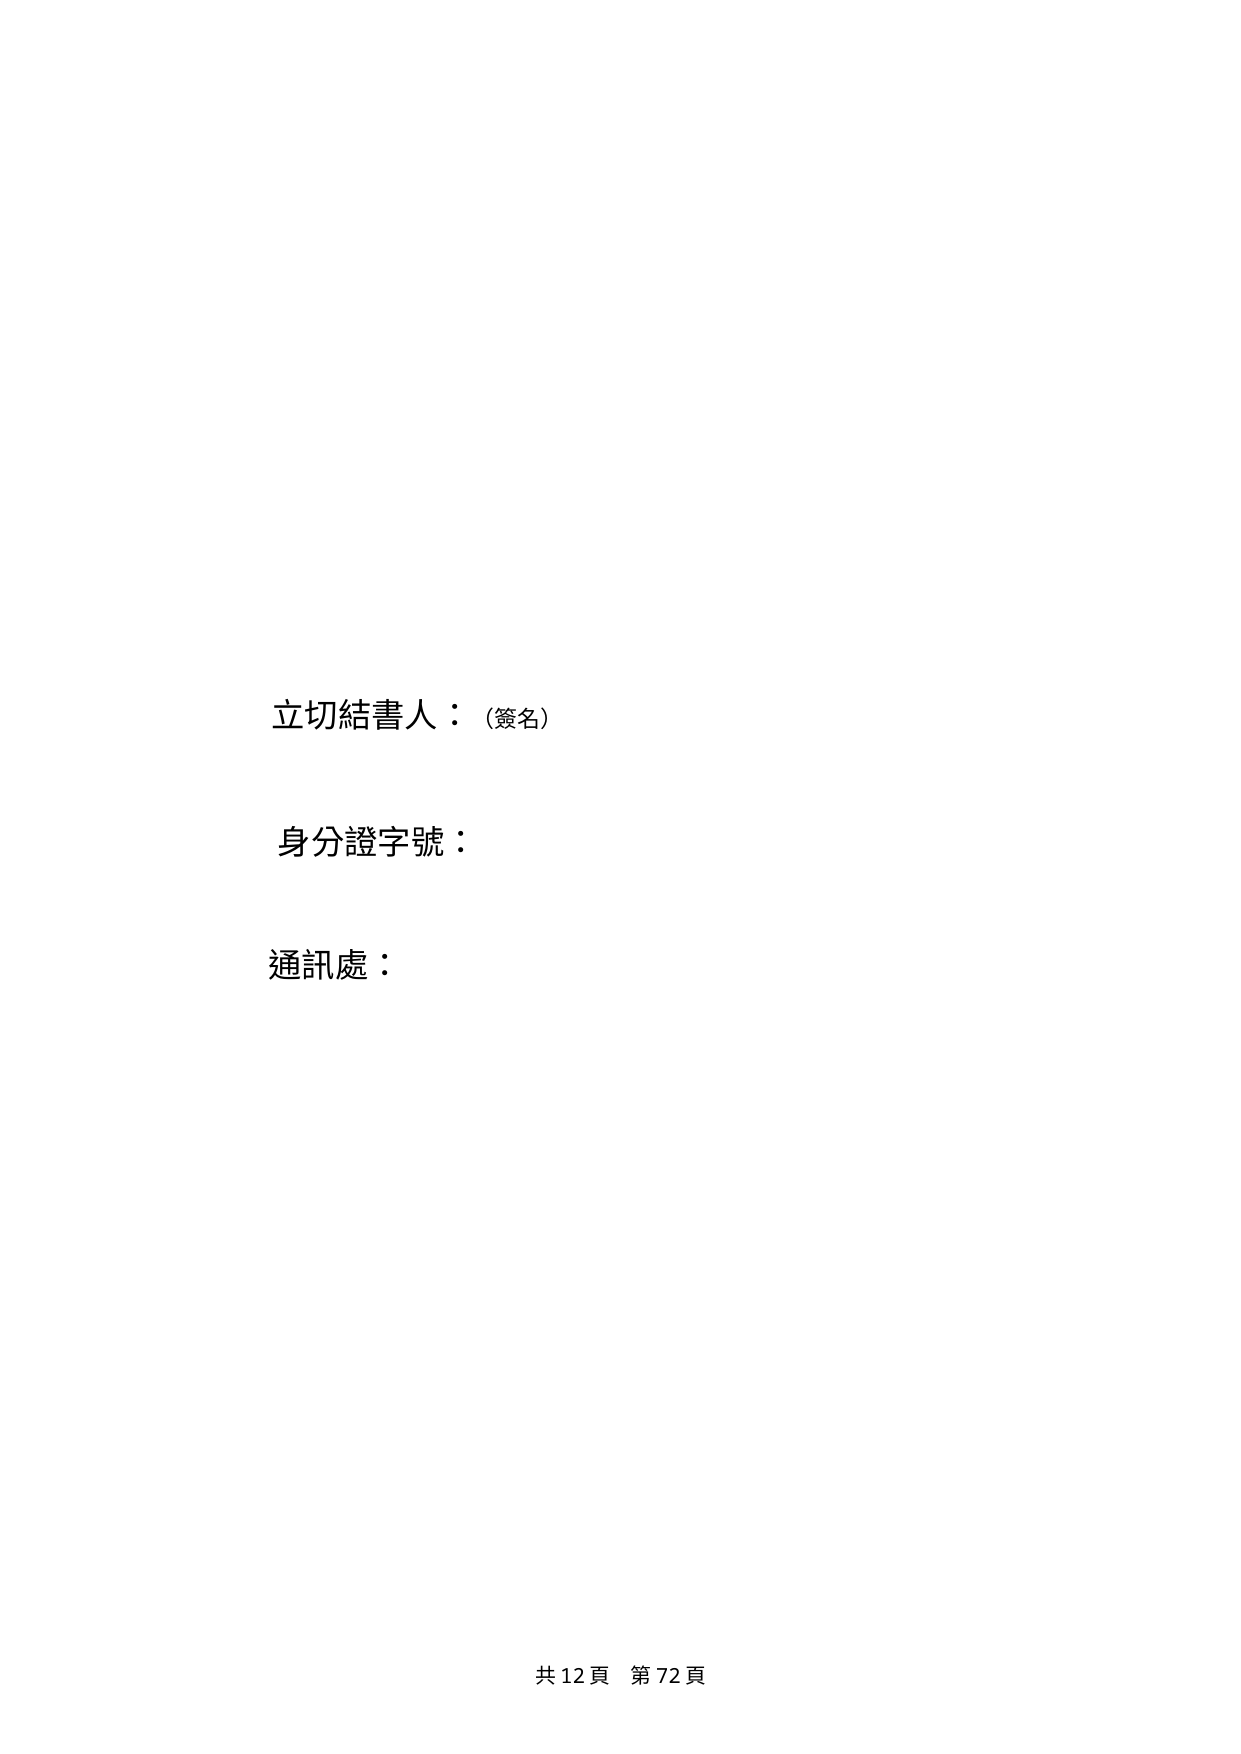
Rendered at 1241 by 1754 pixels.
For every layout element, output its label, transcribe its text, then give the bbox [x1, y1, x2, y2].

text 通訊處： [118, 922, 1122, 984]
text 身分證字號： [118, 797, 1122, 859]
text 立切結書人：（簽名） [118, 672, 1122, 734]
